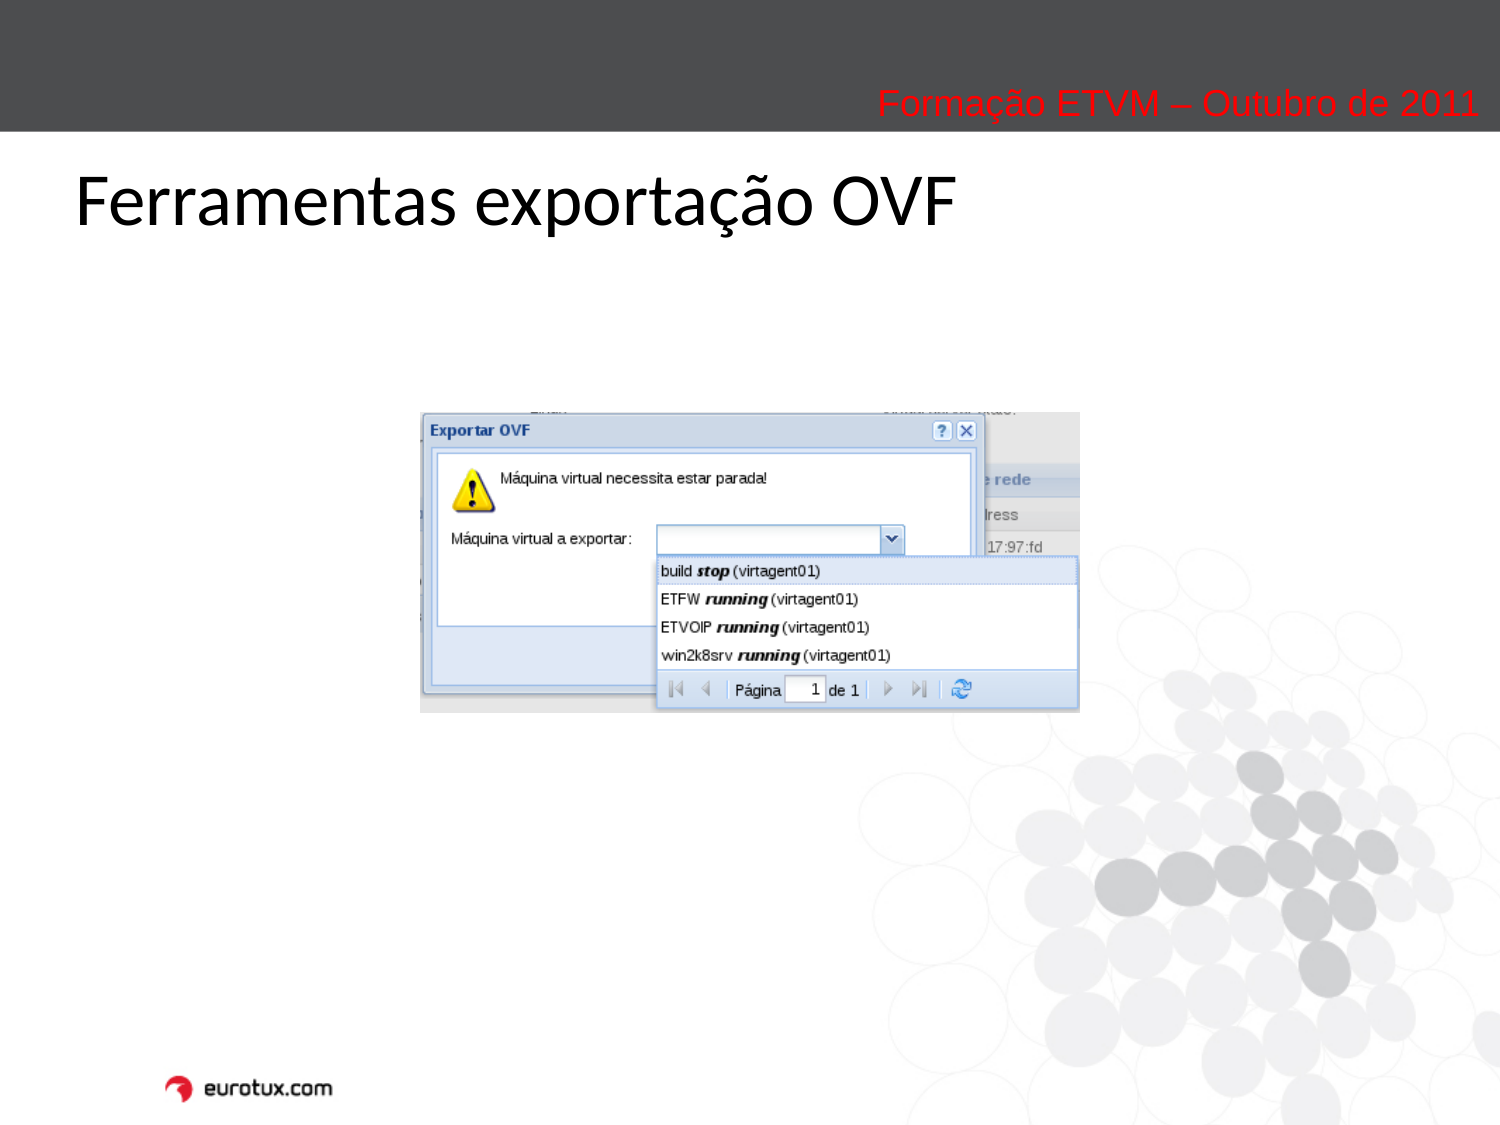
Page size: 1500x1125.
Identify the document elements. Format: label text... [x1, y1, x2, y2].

title Ferramentas exportação OVF [75, 112, 1425, 301]
picture [0, 0, 1500, 1125]
